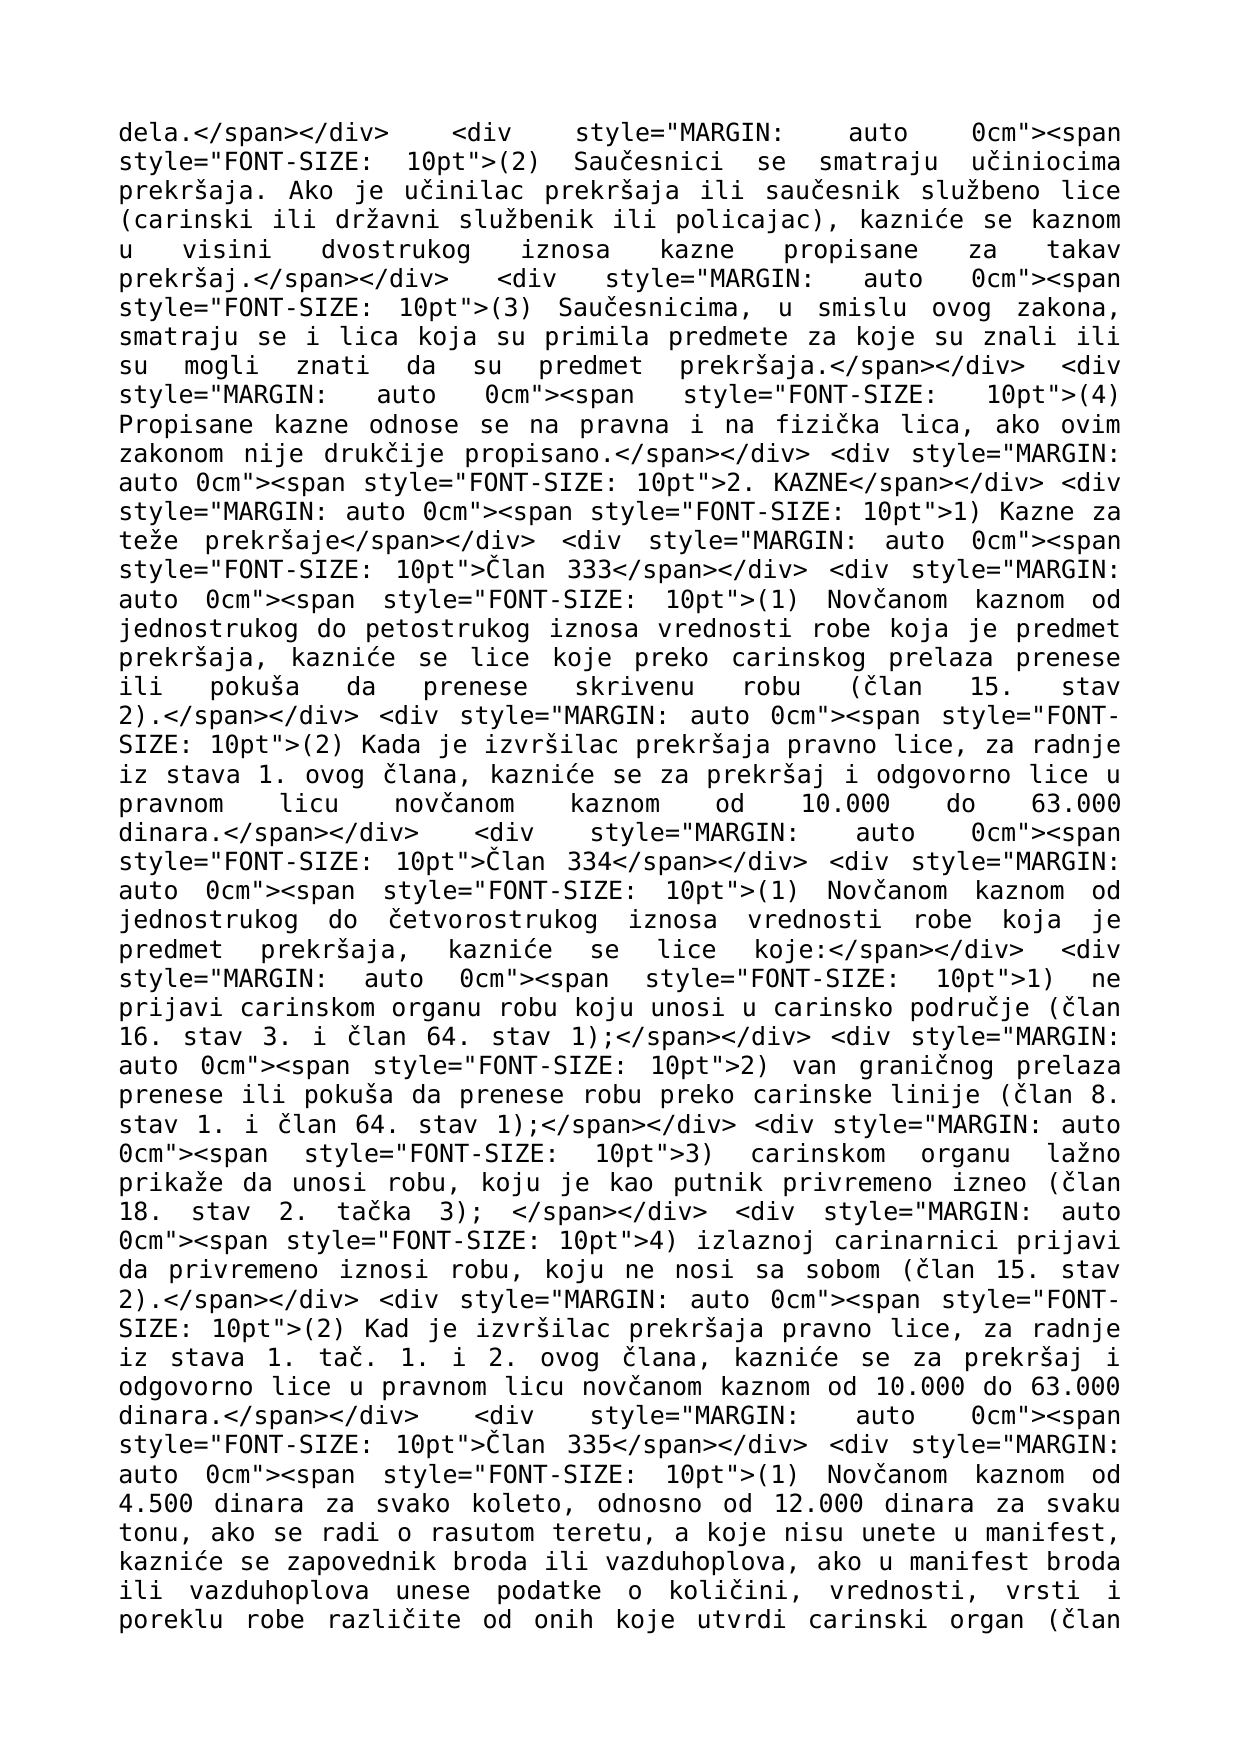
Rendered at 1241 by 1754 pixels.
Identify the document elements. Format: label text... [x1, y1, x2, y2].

text dela.</span></div> <div style="MARGIN: auto 0cm"><span style="FONT-SIZE: 10pt">(2) Saučesnici se smatraju učiniocima prekršaja. Ako je učinilac prekršaja ili saučesnik službeno lice (carinski ili državni službenik ili policajac), kazniće se kaznom u visini dvostrukog iznosa kazne propisane za takav prekršaj.</span></div> <div style="MARGIN: auto 0cm"><span style="FONT-SIZE: 10pt">(3) Saučesnicima, u smislu ovog zakona, smatraju se i lica koja su primila predmete za koje su znali ili su mogli znati da su predmet prekršaja.</span></div> <div style="MARGIN: auto 0cm"><span style="FONT-SIZE: 10pt">(4) Propisane kazne odnose se na pravna i na fizička lica, ako ovim zakonom nije drukčije propisano.</span></div> <div style="MARGIN: auto 0cm"><span style="FONT-SIZE: 10pt">2. KAZNE</span></div> <div style="MARGIN: auto 0cm"><span style="FONT-SIZE: 10pt">1) Kazne za teže prekršaje</span></div> <div style="MARGIN: auto 0cm"><span style="FONT-SIZE: 10pt">Član 333</span></div> <div style="MARGIN: auto 0cm"><span style="FONT-SIZE: 10pt">(1) Novčanom kaznom od jednostrukog do petostrukog iznosa vrednosti robe koja je predmet prekršaja, kazniće se lice koje preko carinskog prelaza prenese ili pokuša da prenese skrivenu robu (član 15. stav 2).</span></div> <div style="MARGIN: auto 0cm"><span style="FONT-SIZE: 10pt">(2) Kada je izvršilac prekršaja pravno lice, za radnje iz stava 1. ovog člana, kazniće se za prekršaj i odgovorno lice u pravnom licu novčanom kaznom od 10.000 do 63.000 dinara.</span></div> <div style="MARGIN: auto 0cm"><span style="FONT-SIZE: 10pt">Član 334</span></div> <div style="MARGIN: auto 0cm"><span style="FONT-SIZE: 10pt">(1) Novčanom kaznom od jednostrukog do četvorostrukog iznosa vrednosti robe koja je predmet prekršaja, kazniće se lice koje:</span></div> <div style="MARGIN: auto 0cm"><span style="FONT-SIZE: 10pt">1) ne prijavi carinskom organu robu koju unosi u carinsko područje (član 16. stav 3. i član 64. stav 1);</span></div> <div style="MARGIN: auto 0cm"><span style="FONT-SIZE: 10pt">2) van graničnog prelaza prenese ili pokuša da prenese robu preko carinske linije (član 8. stav 1. i član 64. stav 1);</span></div> <div style="MARGIN: auto 0cm"><span style="FONT-SIZE: 10pt">3) carinskom organu lažno prikaže da unosi robu, koju je kao putnik privremeno izneo (član 18. stav 2. tačka 3); </span></div> <div style="MARGIN: auto 0cm"><span style="FONT-SIZE: 10pt">4) izlaznoj carinarnici prijavi da privremeno iznosi robu, koju ne nosi sa sobom (član 15. stav 2).</span></div> <div style="MARGIN: auto 0cm"><span style="FONT-SIZE: 10pt">(2) Kad je izvršilac prekršaja pravno lice, za radnje iz stava 1. tač. 1. i 2. ovog člana, kazniće se za prekršaj i odgovorno lice u pravnom licu novčanom kaznom od 10.000 do 63.000 dinara.</span></div> <div style="MARGIN: auto 0cm"><span style="FONT-SIZE: 10pt">Član 335</span></div> <div style="MARGIN: auto 0cm"><span style="FONT-SIZE: 10pt">(1) Novčanom kaznom od 4.500 dinara za svako koleto, odnosno od 12.000 dinara za svaku tonu, ako se radi o rasutom teretu, a koje nisu unete u manifest, kazniće se zapovednik broda ili vazduhoplova, ako u manifest broda ili vazduhoplova unese podatke o količini, vrednosti, vrsti i poreklu robe različite od onih koje utvrdi carinski organ (član [118, 118, 1122, 1635]
